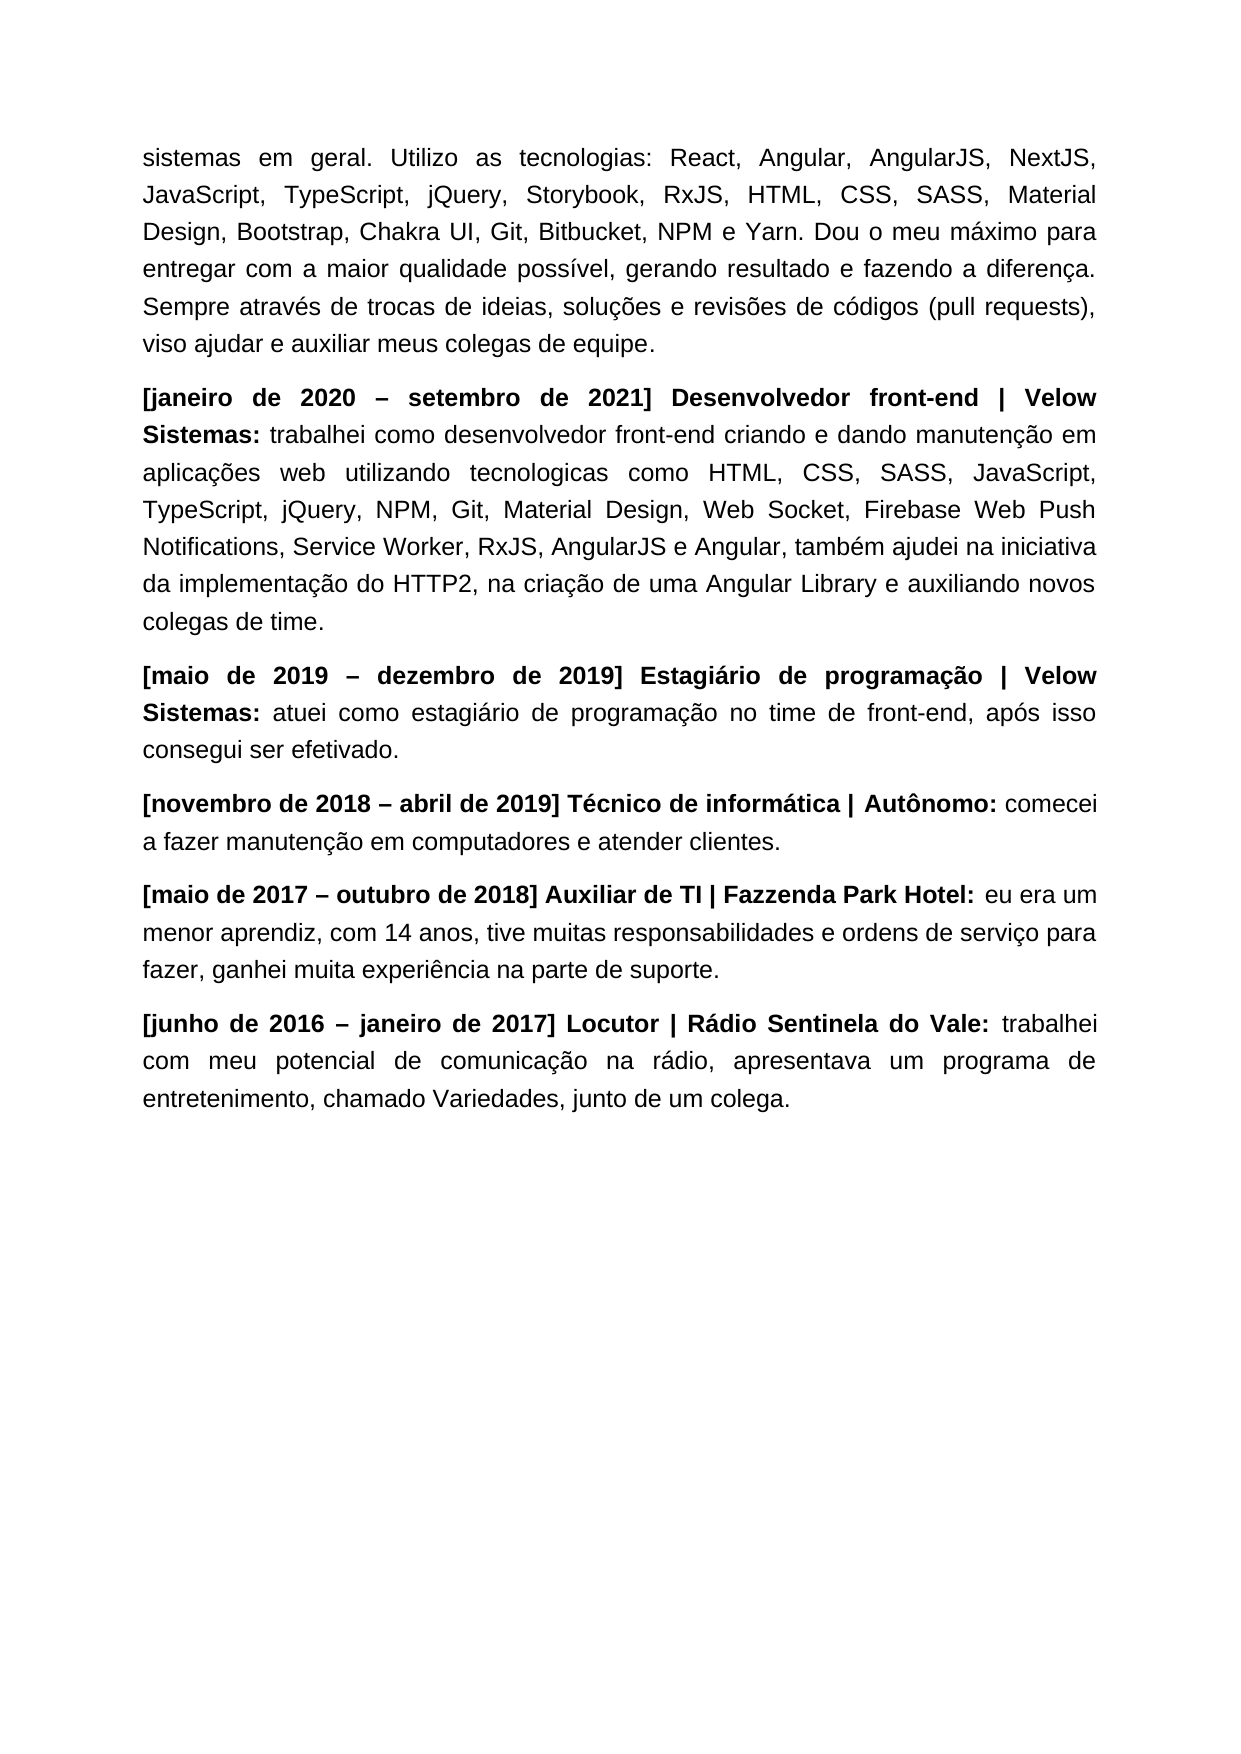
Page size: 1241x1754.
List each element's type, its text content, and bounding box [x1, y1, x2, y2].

text [janeiro de 2020 – setembro de 2021] Desenvolvedor front-end | Velow Sistemas: trabalhei como desenvolvedor front-end criando e dando manutenção em aplicações web utilizando tecnologicas como HTML, CSS, SASS, JavaScript, TypeScript, jQuery, NPM, Git, Material Design, Web Socket, Firebase Web Push Notifications, Service Worker, RxJS, AngularJS e Angular, também ajudei na iniciativa da implementação do HTTP2, na criação de uma Angular Library e auxiliando novos colegas de time. [142, 383, 1098, 635]
text [maio de 2017 – outubro de 2018] Auxiliar de TI | Fazzenda Park Hotel: eu era um menor aprendiz, com 14 anos, tive muitas responsabilidades e ordens de serviço para fazer, ganhei muita experiência na parte de suporte. [142, 880, 1098, 984]
text [maio de 2019 – dezembro de 2019] Estagiário de programação | Velow Sistemas: atuei como estagiário de programação no time de front-end, após isso consegui ser efetivado. [142, 661, 1098, 764]
text sistemas em geral. Utilizo as tecnologias: React, Angular, AngularJS, NextJS, JavaScript, TypeScript, jQuery, Storybook, RxJS, HTML, CSS, SASS, Material Design, Bootstrap, Chakra UI, Git, Bitbucket, NPM e Yarn. Dou o meu máximo para entregar com a maior qualidade possível, gerando resultado e fazendo a diferença. Sempre através de trocas de ideias, soluções e revisões de códigos (pull requests), viso ajudar e auxiliar meus colegas de equipe. [142, 142, 1098, 358]
text [novembro de 2018 – abril de 2019] Técnico de informática | Autônomo: comecei a fazer manutenção em computadores e atender clientes. [142, 789, 1098, 855]
text [junho de 2016 – janeiro de 2017] Locutor | Rádio Sentinela do Vale: trabalhei com meu potencial de comunicação na rádio, apresentava um programa de entretenimento, chamado Variedades, junto de um colega. [142, 1009, 1098, 1112]
